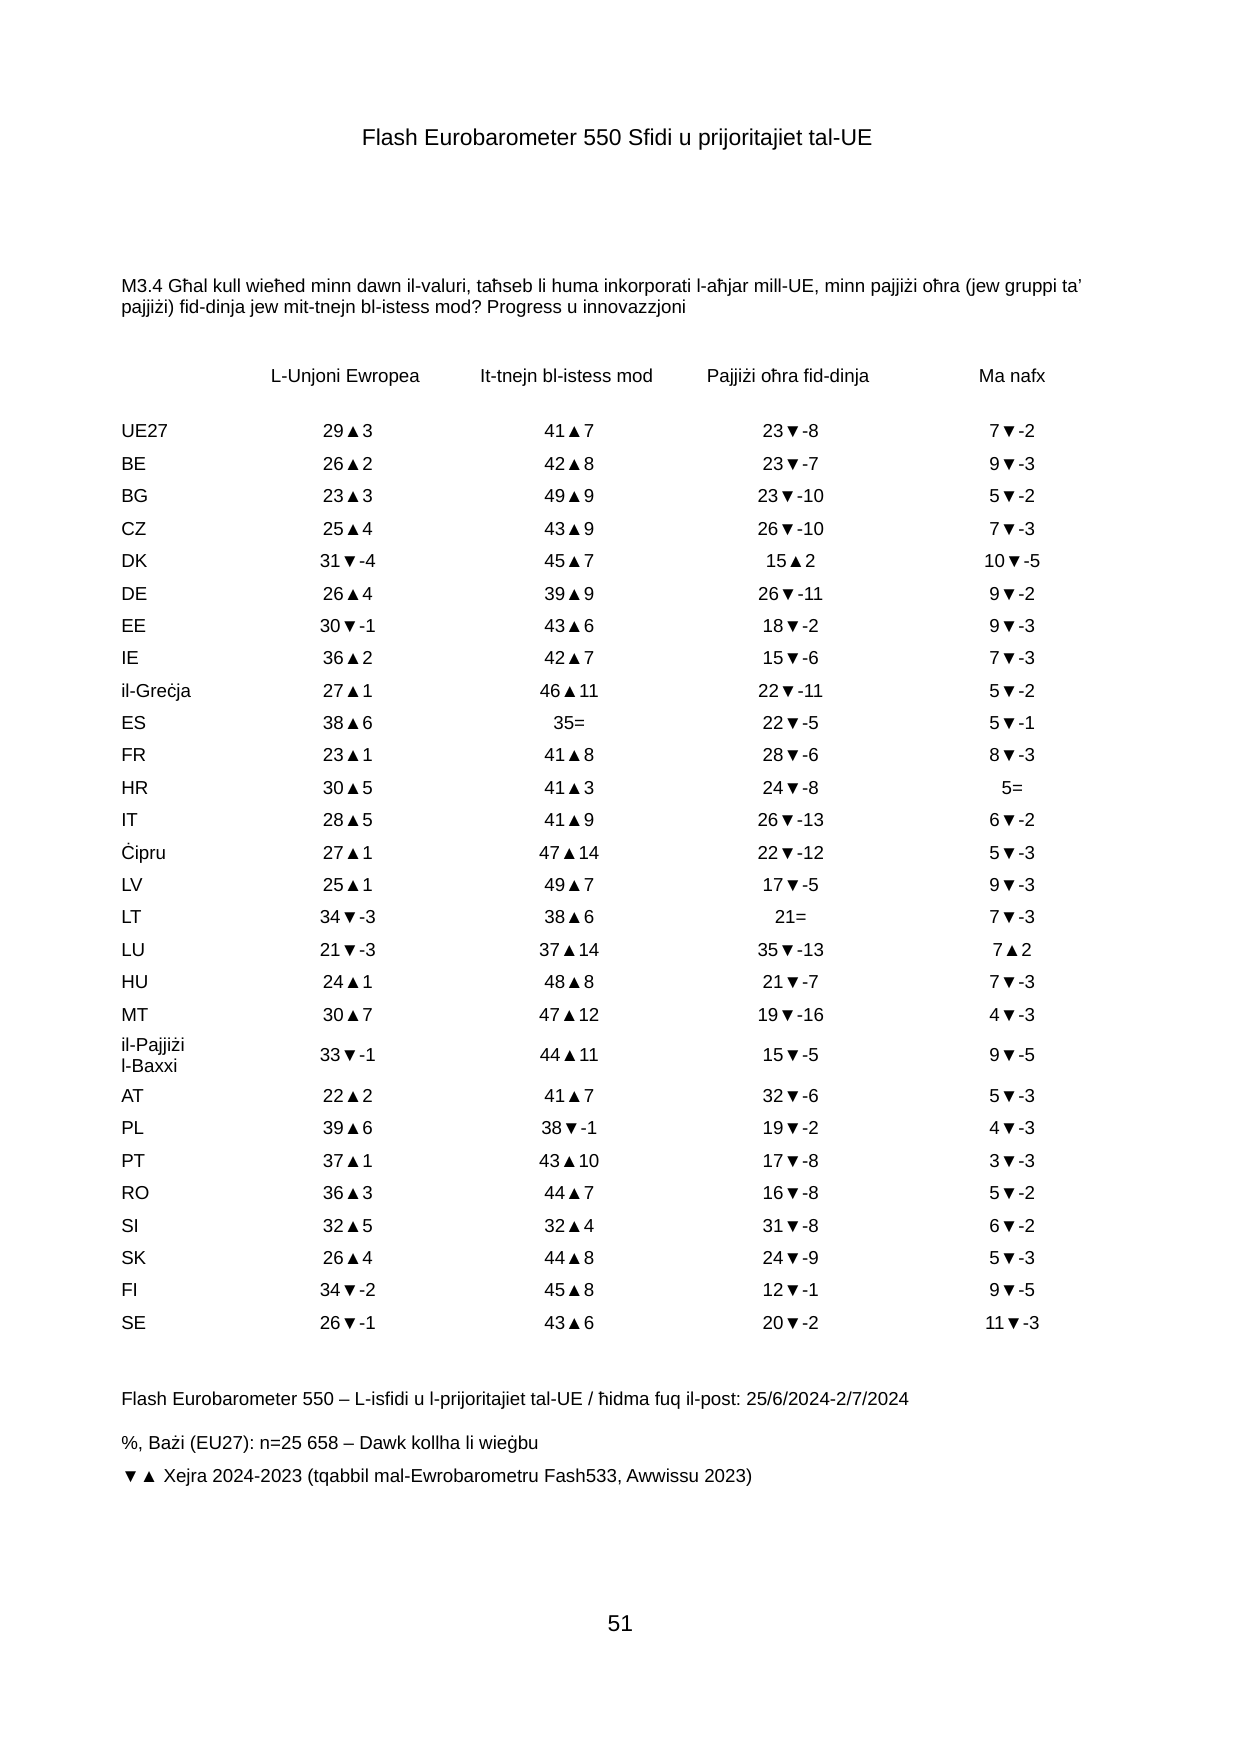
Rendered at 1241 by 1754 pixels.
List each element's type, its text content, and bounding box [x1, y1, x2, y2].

table_cell [201, 869, 237, 901]
table_cell 23▲1 [237, 739, 458, 771]
table_cell 17▼-8 [680, 1144, 901, 1177]
table_cell 32▲5 [237, 1209, 458, 1241]
table_cell 45▲8 [458, 1274, 680, 1306]
table_cell 36▲3 [237, 1177, 458, 1209]
table_cell 4▼-3 [901, 998, 1123, 1030]
table_cell DK [118, 545, 201, 577]
table_cell 28▲5 [237, 804, 458, 836]
table_cell [201, 447, 237, 480]
table_cell 30▲7 [237, 998, 458, 1030]
table_cell 38▼-1 [458, 1112, 680, 1144]
table_cell 19▼-2 [680, 1112, 901, 1144]
table_cell 36▲2 [237, 642, 458, 674]
table_cell 15▼-6 [680, 642, 901, 674]
table_cell RO [118, 1177, 201, 1209]
table_cell 15▲2 [680, 545, 901, 577]
table_cell UE27 [118, 415, 201, 447]
table_cell 42▲8 [458, 447, 680, 480]
table_cell 9▼-5 [901, 1030, 1123, 1079]
table_cell 43▲9 [458, 512, 680, 544]
table_cell 5▼-1 [901, 706, 1123, 739]
table_cell 7▼-3 [901, 901, 1123, 933]
table_cell LT [118, 901, 201, 933]
table_cell 23▼-8 [680, 415, 901, 447]
table_cell 7▲2 [901, 933, 1123, 966]
table_cell [201, 1079, 237, 1112]
table_cell [901, 1339, 1123, 1371]
table_cell il-Pajjiżi l-Baxxi [118, 1030, 201, 1079]
table_cell 41▲3 [458, 771, 680, 804]
table_cell 26▼-1 [237, 1306, 458, 1338]
table_cell [201, 901, 237, 933]
table_cell 9▼-2 [901, 577, 1123, 609]
table_cell 45▲7 [458, 545, 680, 577]
table_cell 38▲6 [237, 706, 458, 739]
table_cell 31▼-4 [237, 545, 458, 577]
table_cell 22▲2 [237, 1079, 458, 1112]
table_cell 31▼-8 [680, 1209, 901, 1241]
table_cell [201, 739, 237, 771]
table_cell [201, 771, 237, 804]
table_cell 25▲1 [237, 869, 458, 901]
table_cell IE [118, 642, 201, 674]
table_cell [201, 1241, 237, 1274]
table_cell 27▲1 [237, 836, 458, 868]
table_cell 33▼-1 [237, 1030, 458, 1079]
table_cell BG [118, 480, 201, 512]
table_cell [201, 1209, 237, 1241]
table_cell AT [118, 1079, 201, 1112]
table_cell 26▲4 [237, 1241, 458, 1274]
table_cell 5▼-2 [901, 480, 1123, 512]
table_cell PT [118, 1144, 201, 1177]
table_cell 44▲7 [458, 1177, 680, 1209]
table_cell BE [118, 447, 201, 480]
table_cell 21▼-7 [680, 966, 901, 998]
table_cell 46▲11 [458, 674, 680, 706]
table_cell 26▼-11 [680, 577, 901, 609]
table_cell [201, 1177, 237, 1209]
table_cell 32▼-6 [680, 1079, 901, 1112]
table_cell [201, 577, 237, 609]
table_cell 30▲5 [237, 771, 458, 804]
table_cell il-Greċja [118, 674, 201, 706]
table_cell PL [118, 1112, 201, 1144]
table_cell ES [118, 706, 201, 739]
table_cell [237, 1339, 458, 1371]
table_cell 26▼-10 [680, 512, 901, 544]
table_cell 34▼-2 [237, 1274, 458, 1306]
table_header M3.4 Għal kull wieħed minn dawn il-valuri, taħseb li huma inkorporati l-aħjar mill-UE, minn pajjiżi oħra (jew gruppi ta’ pajjiżi) fid-dinja jew mit-tnejn bl-istess mod? Progress u innovazzjoni [118, 256, 1123, 336]
table_cell 26▼-13 [680, 804, 901, 836]
table_cell [201, 512, 237, 544]
table_cell [201, 1144, 237, 1177]
table_cell 41▲7 [458, 415, 680, 447]
table_cell [118, 336, 201, 415]
table_cell 11▼-3 [901, 1306, 1123, 1338]
table_cell 16▼-8 [680, 1177, 901, 1209]
table_cell 43▲6 [458, 609, 680, 642]
table_cell 47▲14 [458, 836, 680, 868]
table_cell 3▼-3 [901, 1144, 1123, 1177]
table_cell 37▲1 [237, 1144, 458, 1177]
table_cell 39▲9 [458, 577, 680, 609]
table_cell 21= [680, 901, 901, 933]
table_cell [201, 1306, 237, 1338]
table_cell [680, 1339, 901, 1371]
table_cell 26▲4 [237, 577, 458, 609]
table_cell 6▼-2 [901, 1209, 1123, 1241]
table_cell 44▲8 [458, 1241, 680, 1274]
table_cell %, Bażi (EU27): n=25 658 – Dawk kollha li wieġbu [118, 1427, 1123, 1459]
table_cell 20▼-2 [680, 1306, 901, 1338]
table_cell 29▲3 [237, 415, 458, 447]
table_cell 23▲3 [237, 480, 458, 512]
table_cell 9▼-3 [901, 447, 1123, 480]
table_cell [201, 642, 237, 674]
table_cell FI [118, 1274, 201, 1306]
table_cell 19▼-16 [680, 998, 901, 1030]
table_cell 43▲10 [458, 1144, 680, 1177]
table_cell 26▲2 [237, 447, 458, 480]
table_cell 24▼-8 [680, 771, 901, 804]
table_cell [201, 1030, 237, 1079]
table_cell L-Unjoni Ewropea [237, 336, 458, 415]
table_cell [118, 1339, 201, 1371]
table_cell 9▼-3 [901, 869, 1123, 901]
table_cell 5▼-3 [901, 1241, 1123, 1274]
table_cell SK [118, 1241, 201, 1274]
table_cell 30▼-1 [237, 609, 458, 642]
table_cell [201, 1274, 237, 1306]
table_cell 49▲9 [458, 480, 680, 512]
table_cell ▼▲ Xejra 2024-2023 (tqabbil mal-Ewrobarometru Fash533, Awwissu 2023) [118, 1459, 1123, 1492]
table_cell 9▼-5 [901, 1274, 1123, 1306]
table_cell 41▲8 [458, 739, 680, 771]
table_cell 21▼-3 [237, 933, 458, 966]
table_cell 6▼-2 [901, 804, 1123, 836]
table_cell 23▼-10 [680, 480, 901, 512]
table_cell Flash Eurobarometer 550 – L-isfidi u l-prijoritajiet tal-UE / ħidma fuq il-post: 25/6/2024-2/7/2024 [118, 1371, 1123, 1427]
table_cell [201, 545, 237, 577]
table_cell IT [118, 804, 201, 836]
table_cell Ċipru [118, 836, 201, 868]
table_cell [458, 1339, 680, 1371]
table_cell 41▲9 [458, 804, 680, 836]
table_cell [201, 480, 237, 512]
table_cell [201, 836, 237, 868]
table_cell 5▼-2 [901, 1177, 1123, 1209]
table_cell MT [118, 998, 201, 1030]
table_cell 15▼-5 [680, 1030, 901, 1079]
table_cell [201, 933, 237, 966]
table_cell 17▼-5 [680, 869, 901, 901]
table_cell 22▼-11 [680, 674, 901, 706]
table_cell 7▼-3 [901, 966, 1123, 998]
table_cell 44▲11 [458, 1030, 680, 1079]
table_cell 9▼-3 [901, 609, 1123, 642]
table_cell 38▲6 [458, 901, 680, 933]
table_cell 5= [901, 771, 1123, 804]
table_cell 7▼-3 [901, 512, 1123, 544]
table_cell 37▲14 [458, 933, 680, 966]
table_cell 24▼-9 [680, 1241, 901, 1274]
table_cell 22▼-5 [680, 706, 901, 739]
table_cell 7▼-3 [901, 642, 1123, 674]
table_cell HR [118, 771, 201, 804]
table_cell 48▲8 [458, 966, 680, 998]
table_cell FR [118, 739, 201, 771]
table_cell 28▼-6 [680, 739, 901, 771]
table_cell DE [118, 577, 201, 609]
table_cell 22▼-12 [680, 836, 901, 868]
table_cell Pajjiżi oħra fid-dinja [680, 336, 901, 415]
table_cell 4▼-3 [901, 1112, 1123, 1144]
table_cell [201, 609, 237, 642]
table_cell [201, 1339, 237, 1371]
table_cell HU [118, 966, 201, 998]
table_cell [201, 1112, 237, 1144]
table_cell [201, 415, 237, 447]
table_cell [201, 998, 237, 1030]
table_cell Ma nafx [901, 336, 1123, 415]
table_cell LV [118, 869, 201, 901]
table_cell SI [118, 1209, 201, 1241]
table_cell 25▲4 [237, 512, 458, 544]
table_cell LU [118, 933, 201, 966]
table_cell 5▼-3 [901, 836, 1123, 868]
table_cell [201, 706, 237, 739]
table_cell CZ [118, 512, 201, 544]
table_cell 10▼-5 [901, 545, 1123, 577]
table_cell 24▲1 [237, 966, 458, 998]
table_cell 5▼-2 [901, 674, 1123, 706]
table_cell 35= [458, 706, 680, 739]
table_cell SE [118, 1306, 201, 1338]
table_cell 5▼-3 [901, 1079, 1123, 1112]
table_cell 49▲7 [458, 869, 680, 901]
table_cell 42▲7 [458, 642, 680, 674]
table_cell It-tnejn bl-istess mod [458, 336, 680, 415]
table_cell 35▼-13 [680, 933, 901, 966]
table_cell 39▲6 [237, 1112, 458, 1144]
table_cell 43▲6 [458, 1306, 680, 1338]
table_cell 34▼-3 [237, 901, 458, 933]
table_cell 47▲12 [458, 998, 680, 1030]
table_cell 12▼-1 [680, 1274, 901, 1306]
table_cell 41▲7 [458, 1079, 680, 1112]
table_cell 8▼-3 [901, 739, 1123, 771]
table_cell 18▼-2 [680, 609, 901, 642]
table_cell [201, 804, 237, 836]
table_cell EE [118, 609, 201, 642]
table_cell [201, 336, 237, 415]
table_cell 23▼-7 [680, 447, 901, 480]
table_cell 27▲1 [237, 674, 458, 706]
table_cell [201, 674, 237, 706]
table_cell 32▲4 [458, 1209, 680, 1241]
table_cell 7▼-2 [901, 415, 1123, 447]
table_cell [201, 966, 237, 998]
